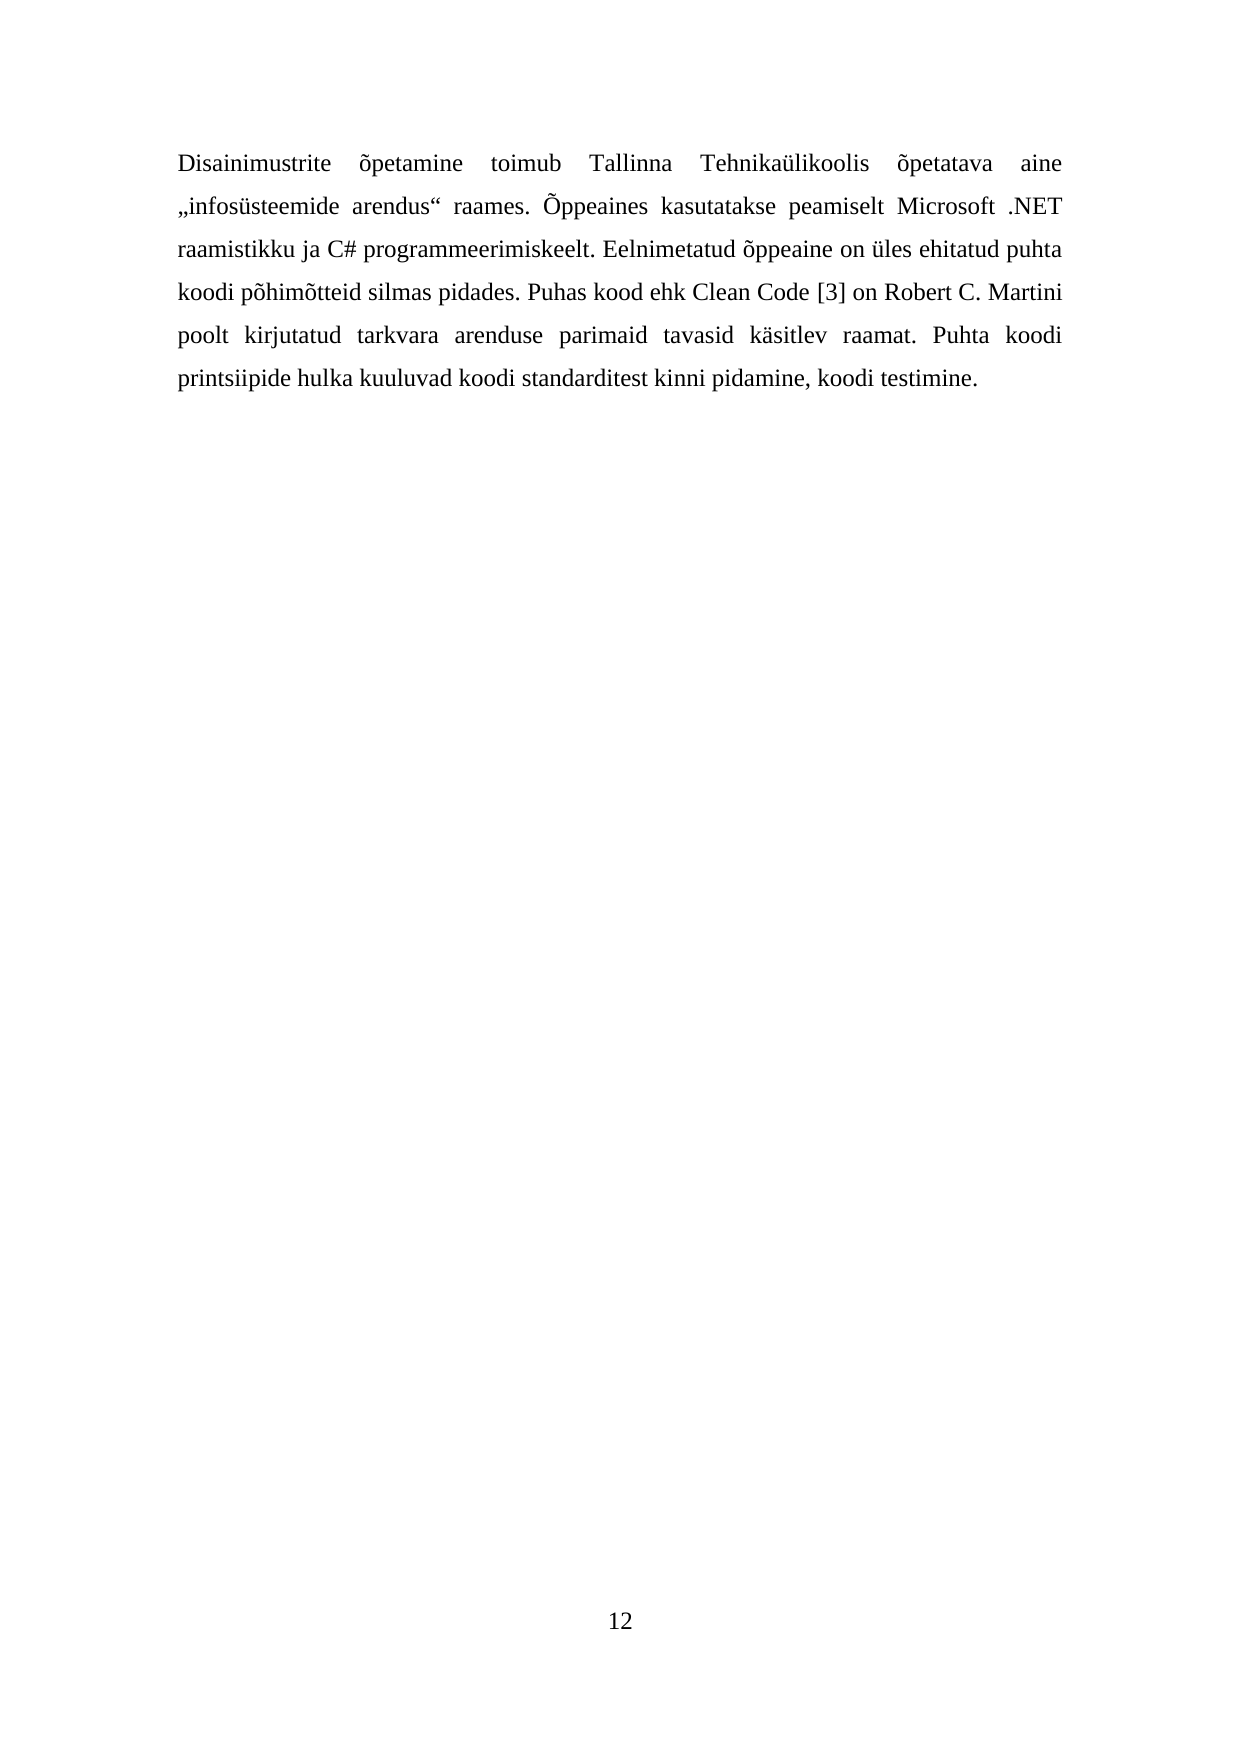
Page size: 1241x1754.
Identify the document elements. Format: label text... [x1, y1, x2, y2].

text Disainimustrite õpetamine toimub Tallinna Tehnikaülikoolis õpetatava aine „infosüsteemide arendus“ raames. Õppeaines kasutatakse peamiselt Microsoft .NET raamistikku ja C# programmeerimiskeelt. Eelnimetatud õppeaine on üles ehitatud puhta koodi põhimõtteid silmas pidades. Puhas kood ehk Clean Code [3] on Robert C. Martini poolt kirjutatud tarkvara arenduse parimaid tavasid käsitlev raamat. Puhta koodi printsiipide hulka kuuluvad koodi standarditest kinni pidamine, koodi testimine. [177, 148, 1063, 392]
